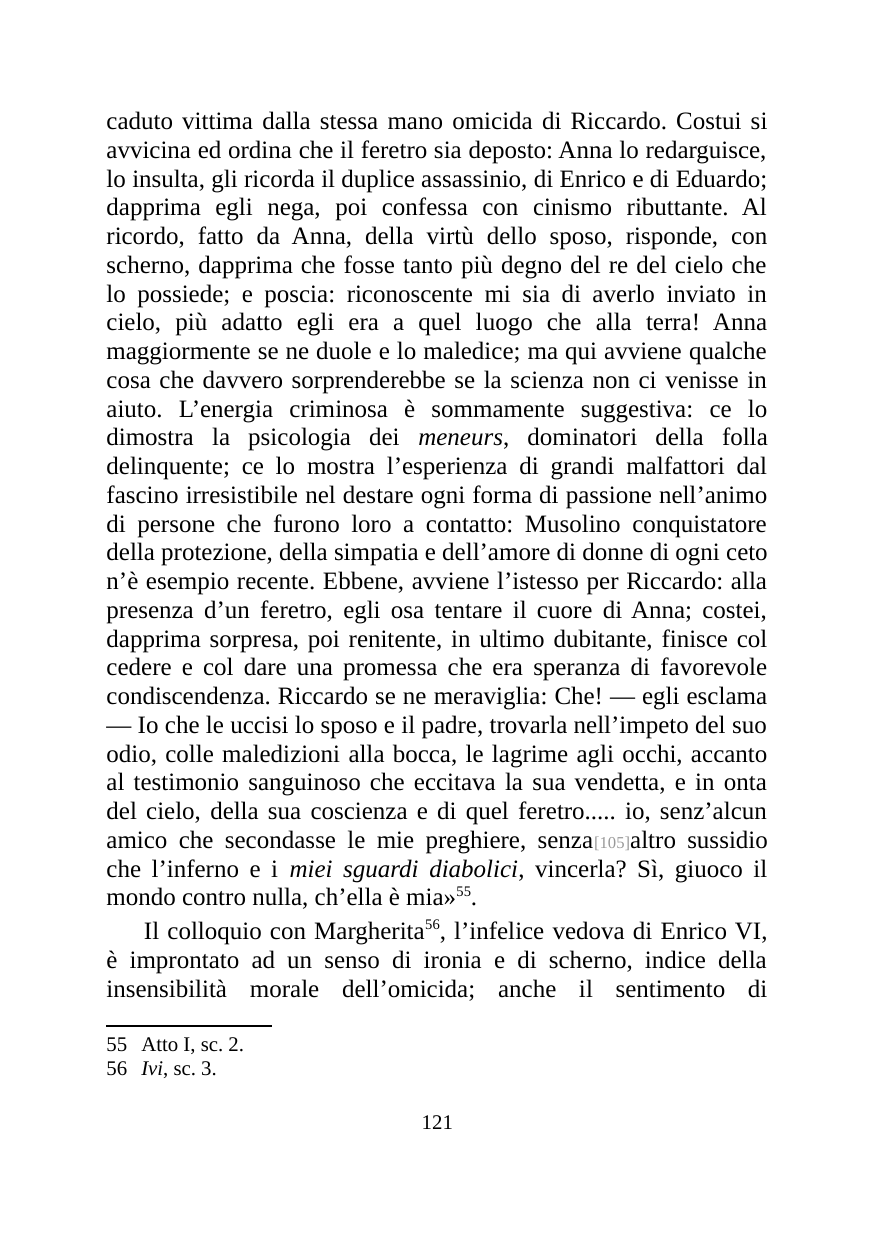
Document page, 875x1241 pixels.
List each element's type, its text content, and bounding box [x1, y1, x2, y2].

text Ivi, sc. 3. [106, 1056, 768, 1080]
text Il colloquio con Margherita, l’infelice vedova di Enrico VI, è improntato ad un senso di ironia e di scherno, indice della insensibilità morale dell’omicida; anche il sentimento di [106, 916, 768, 1002]
text caduto vittima dalla stessa mano omicida di Riccardo. Costui si avvicina ed ordina che il feretro sia deposto: Anna lo redarguisce, lo insulta, gli ricorda il duplice assassinio, di Enrico e di Eduardo; dapprima egli nega, poi confessa con cinismo ributtante. Al ricordo, fatto da Anna, della virtù dello sposo, risponde, con scherno, dapprima che fosse tanto più degno del re del cielo che lo possiede; e poscia: riconoscente mi sia di averlo inviato in cielo, più adatto egli era a quel luogo che alla terra! Anna maggiormente se ne duole e lo maledice; ma qui avviene qualche cosa che davvero sorprenderebbe se la scienza non ci venisse in aiuto. L’energia criminosa è sommamente suggestiva: ce lo dimostra la psicologia dei meneurs, dominatori della folla delinquente; ce lo mostra l’esperienza di grandi malfattori dal fascino irresistibile nel destare ogni forma di passione nell’animo di persone che furono loro a contatto: Musolino conquistatore della protezione, della simpatia e dell’amore di donne di ogni ceto n’è esempio recente. Ebbene, avviene l’istesso per Riccardo: alla presenza d’un feretro, egli osa tentare il cuore di Anna; costei, dapprima sorpresa, poi renitente, in ultimo dubitante, finisce col cedere e col dare una promessa che era speranza di favorevole condiscendenza. Riccardo se ne meraviglia: Che! ― egli esclama ― Io che le uccisi lo sposo e il padre, trovarla nell’impeto del suo odio, colle maledizioni alla bocca, le lagrime agli occhi, accanto al testimonio sanguinoso che eccitava la sua vendetta, e in onta del cielo, della sua coscienza e di quel feretro..... io, senz’alcun amico che secondasse le mie preghiere, senza[105]altro sussidio che l’inferno e i miei sguardi diabolici, vincerla? Sì, giuoco il mondo contro nulla, ch’ella è mia». [106, 106, 768, 911]
text Atto I, sc. 2. [106, 1032, 768, 1056]
